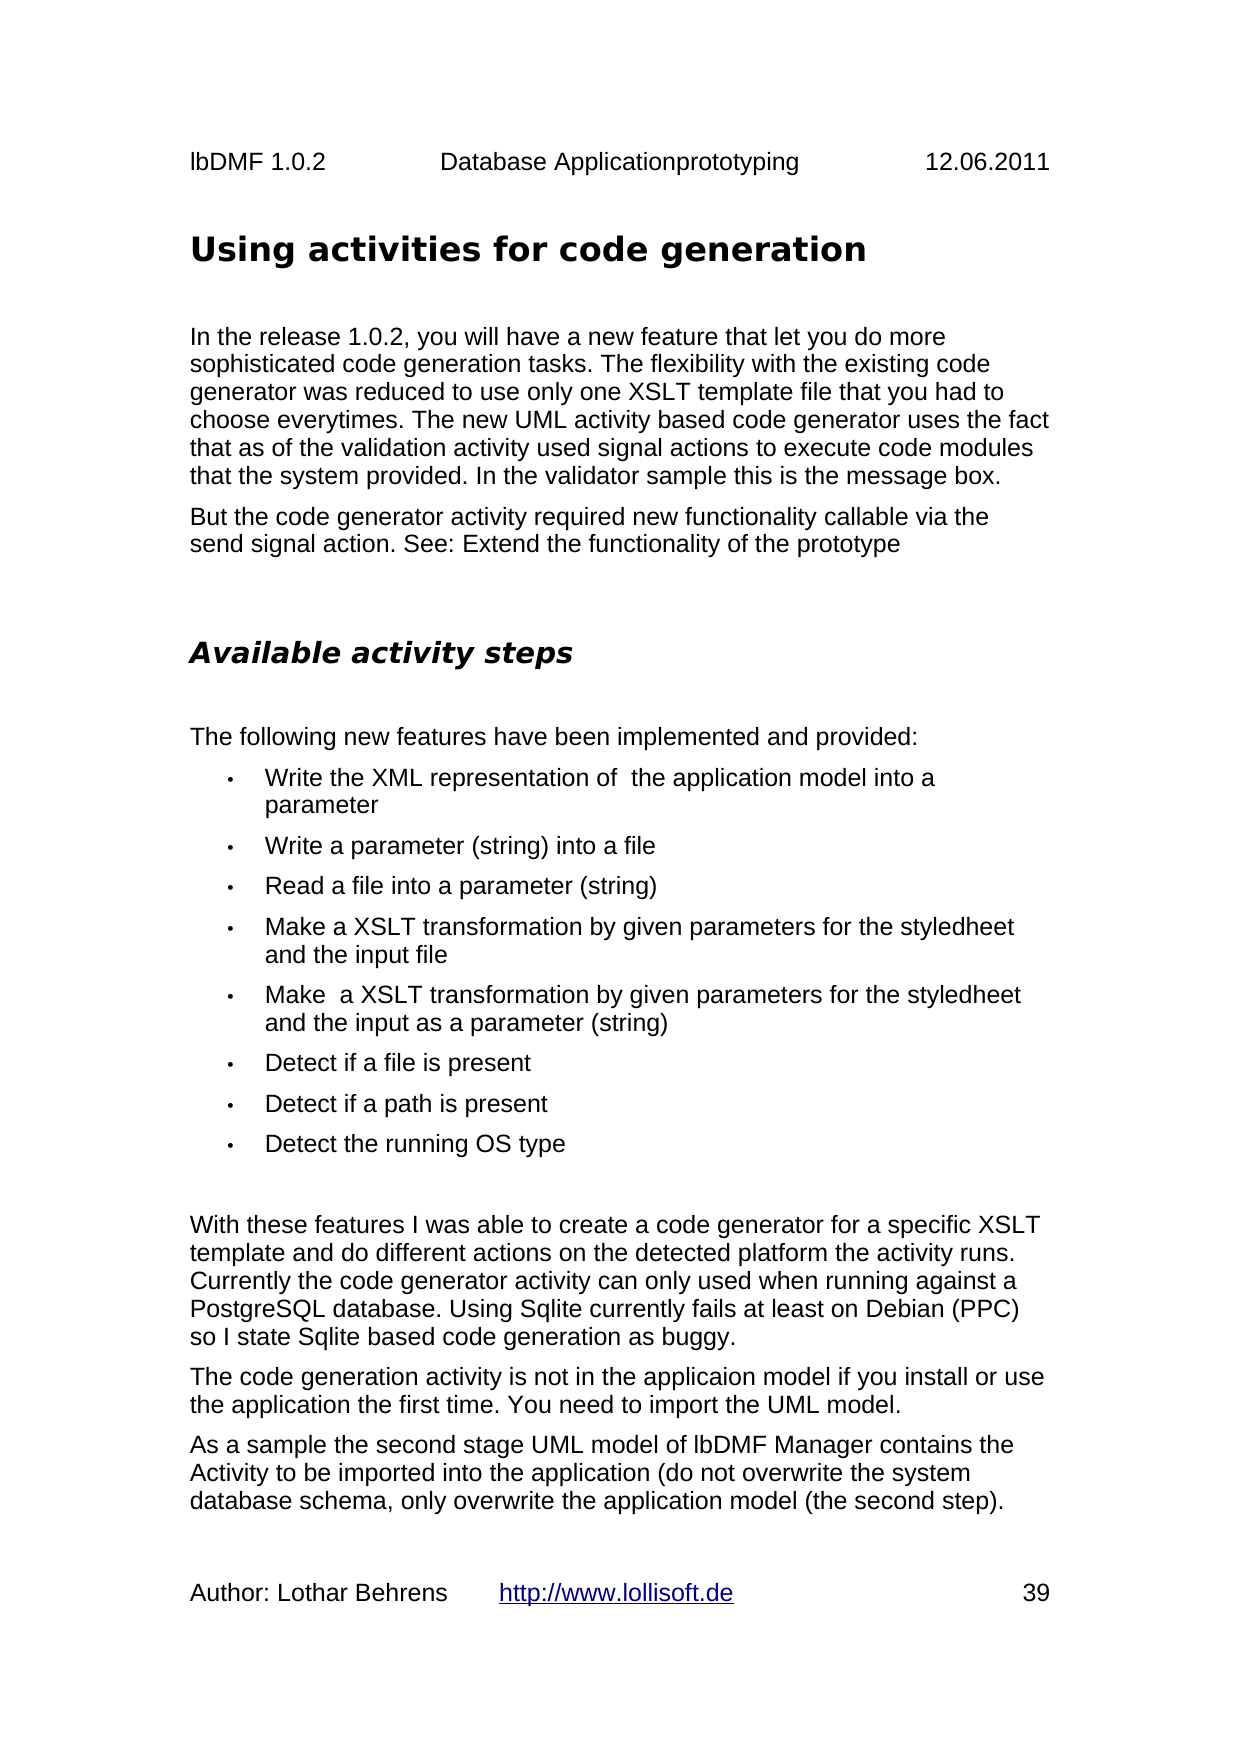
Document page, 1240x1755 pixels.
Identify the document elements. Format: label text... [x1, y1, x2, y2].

text In the release 1.0.2, you will have a new feature that let you do more sophisticated code generation tasks. The flexibility with the existing code generator was reduced to use only one XSLT template file that you had to choose everytimes. The new UML activity based code generator uses the fact that as of the validation activity used signal actions to execute code modules that the system provided. In the validator sample this is the message box. [189, 322, 1050, 490]
text As a sample the second stage UML model of lbDMF Manager contains the Activity to be imported into the application (do not overwrite the system database schema, only overwrite the application model (the second step). [189, 1431, 1050, 1515]
list Write the XML representation of the application model into a parameter [227, 763, 1050, 819]
list Make a XSLT transformation by given parameters for the styledheet and the input as a parameter (string) [227, 981, 1050, 1037]
text The following new features have been implemented and provided: [189, 723, 1050, 751]
subtitle Available activity steps [189, 636, 1050, 670]
list Detect if a file is present [227, 1049, 1050, 1077]
list Read a file into a parameter (string) [227, 872, 1050, 900]
list Detect if a path is present [227, 1089, 1050, 1117]
list Write a parameter (string) into a file [227, 832, 1050, 859]
text The code generation activity is not in the applicaion model if you install or use the application the first time. You need to import the UML model. [189, 1363, 1050, 1419]
text With these features I was able to create a code generator for a specific XSLT template and do different actions on the detected platform the activity runs. Currently the code generator activity can only used when running against a PostgreSQL database. Using Sqlite currently fails at least on Debian (PPC) so I state Sqlite based code generation as buggy. [189, 1211, 1050, 1350]
subtitle Using activities for code generation [189, 230, 1050, 269]
list Make a XSLT transformation by given parameters for the styledheet and the input file [227, 912, 1050, 968]
list Detect the running OS type [227, 1130, 1050, 1158]
text But the code generator activity required new functionality callable via the send signal action. See: Extend the functionality of the prototype [189, 502, 1050, 558]
